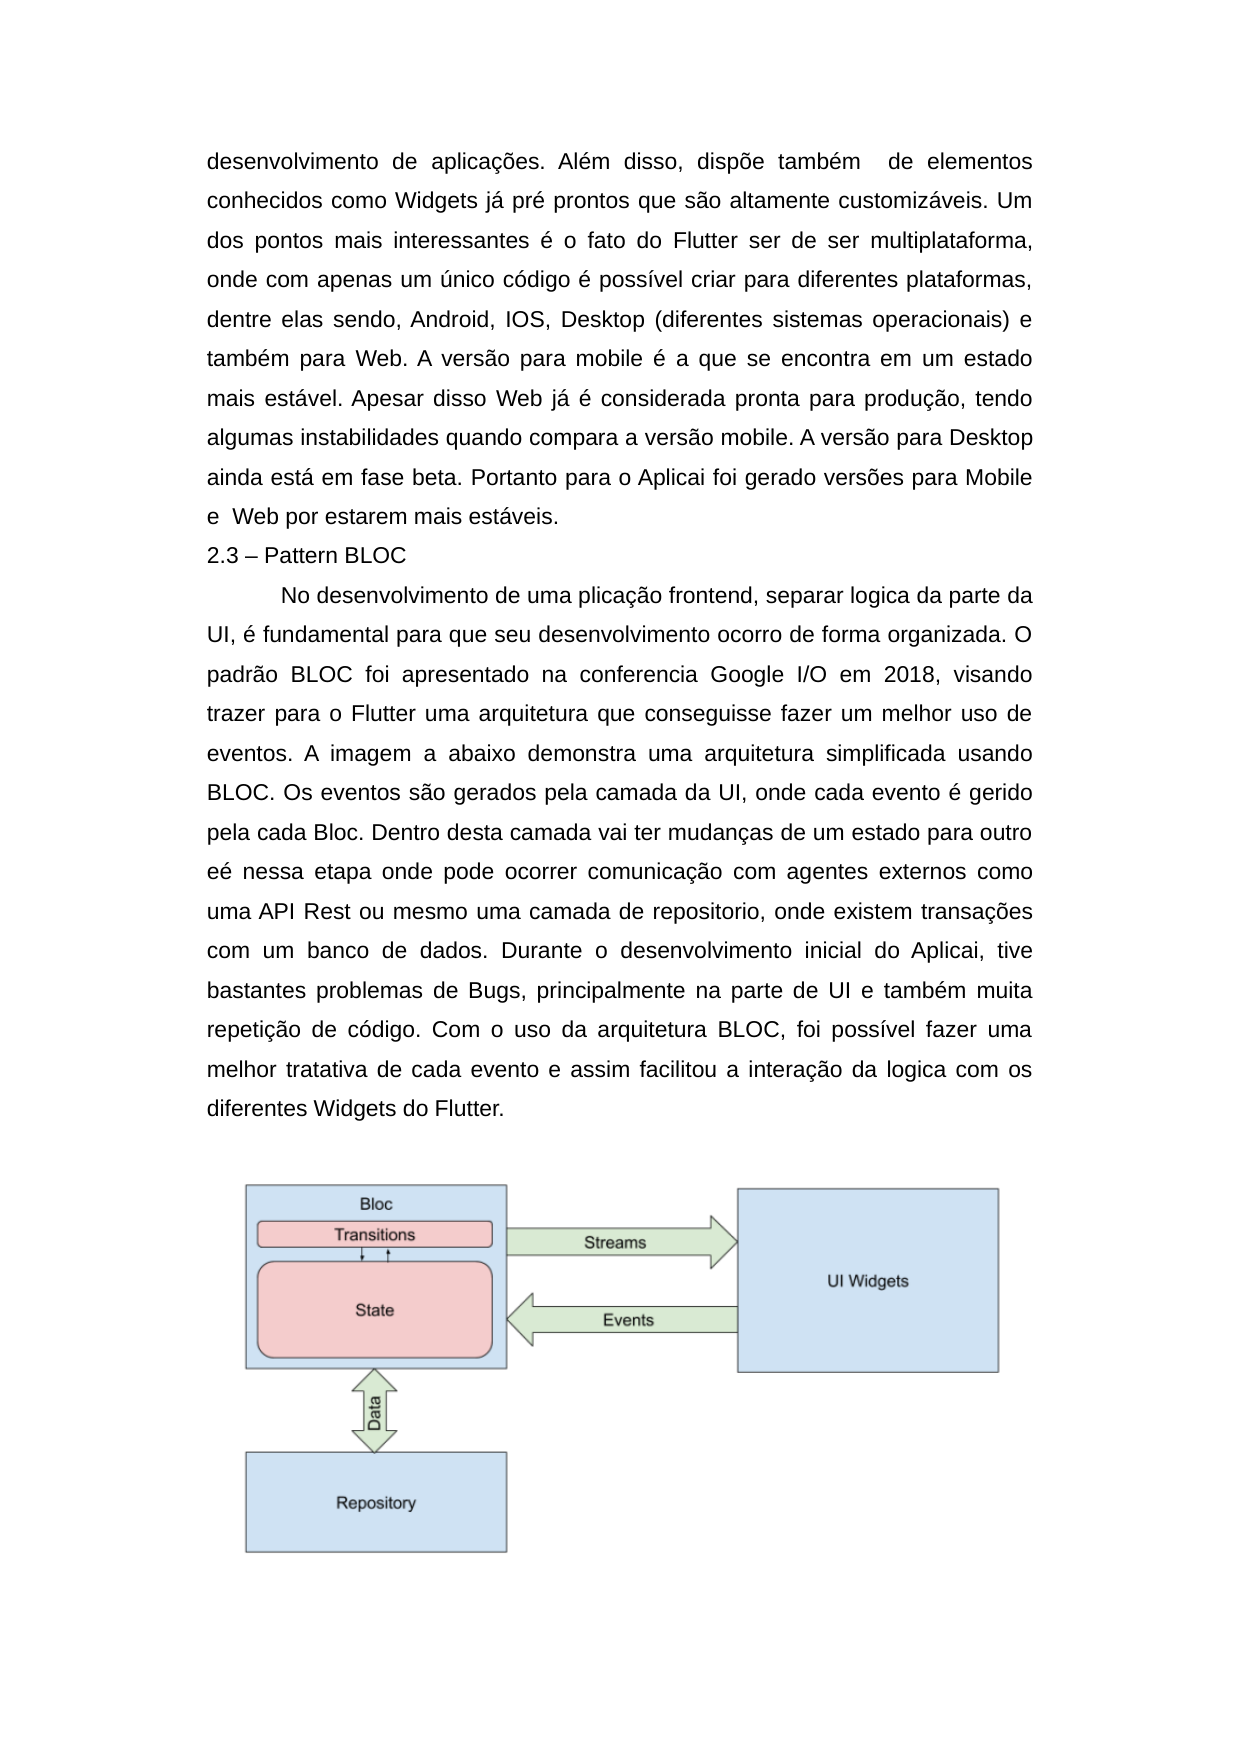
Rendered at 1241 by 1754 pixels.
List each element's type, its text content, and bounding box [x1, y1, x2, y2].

text desenvolvimento de aplicações. Além disso, dispõe também de elementos conhecidos como Widgets já pré prontos que são altamente customizáveis. Um dos pontos mais interessantes é o fato do Flutter ser de ser multiplataforma, onde com apenas um único código é possível criar para diferentes plataformas, dentre elas sendo, Android, IOS, Desktop (diferentes sistemas operacionais) e também para Web. A versão para mobile é a que se encontra em um estado mais estável. Apesar disso Web já é considerada pronta para produção, tendo algumas instabilidades quando compara a versão mobile. A versão para Desktop ainda está em fase beta. Portanto para o Aplicai foi gerado versões para Mobile e Web por estarem mais estáveis. [207, 148, 1033, 529]
text 2.3 – Pattern BLOC [207, 542, 1033, 569]
picture [206, 1155, 1034, 1566]
text No desenvolvimento de uma plicação frontend, separar logica da parte da UI, é fundamental para que seu desenvolvimento ocorro de forma organizada. O padrão BLOC foi apresentado na conferencia Google I/O em 2018, visando trazer para o Flutter uma arquitetura que conseguisse fazer um melhor uso de eventos. A imagem a abaixo demonstra uma arquitetura simplificada usando BLOC. Os eventos são gerados pela camada da UI, onde cada evento é gerido pela cada Bloc. Dentro desta camada vai ter mudanças de um estado para outro eé nessa etapa onde pode ocorrer comunicação com agentes externos como uma API Rest ou mesmo uma camada de repositorio, onde existem transações com um banco de dados. Durante o desenvolvimento inicial do Aplicai, tive bastantes problemas de Bugs, principalmente na parte de UI e também muita repetição de código. Com o uso da arquitetura BLOC, foi possível fazer uma melhor tratativa de cada evento e assim facilitou a interação da logica com os diferentes Widgets do Flutter. [207, 582, 1033, 1121]
